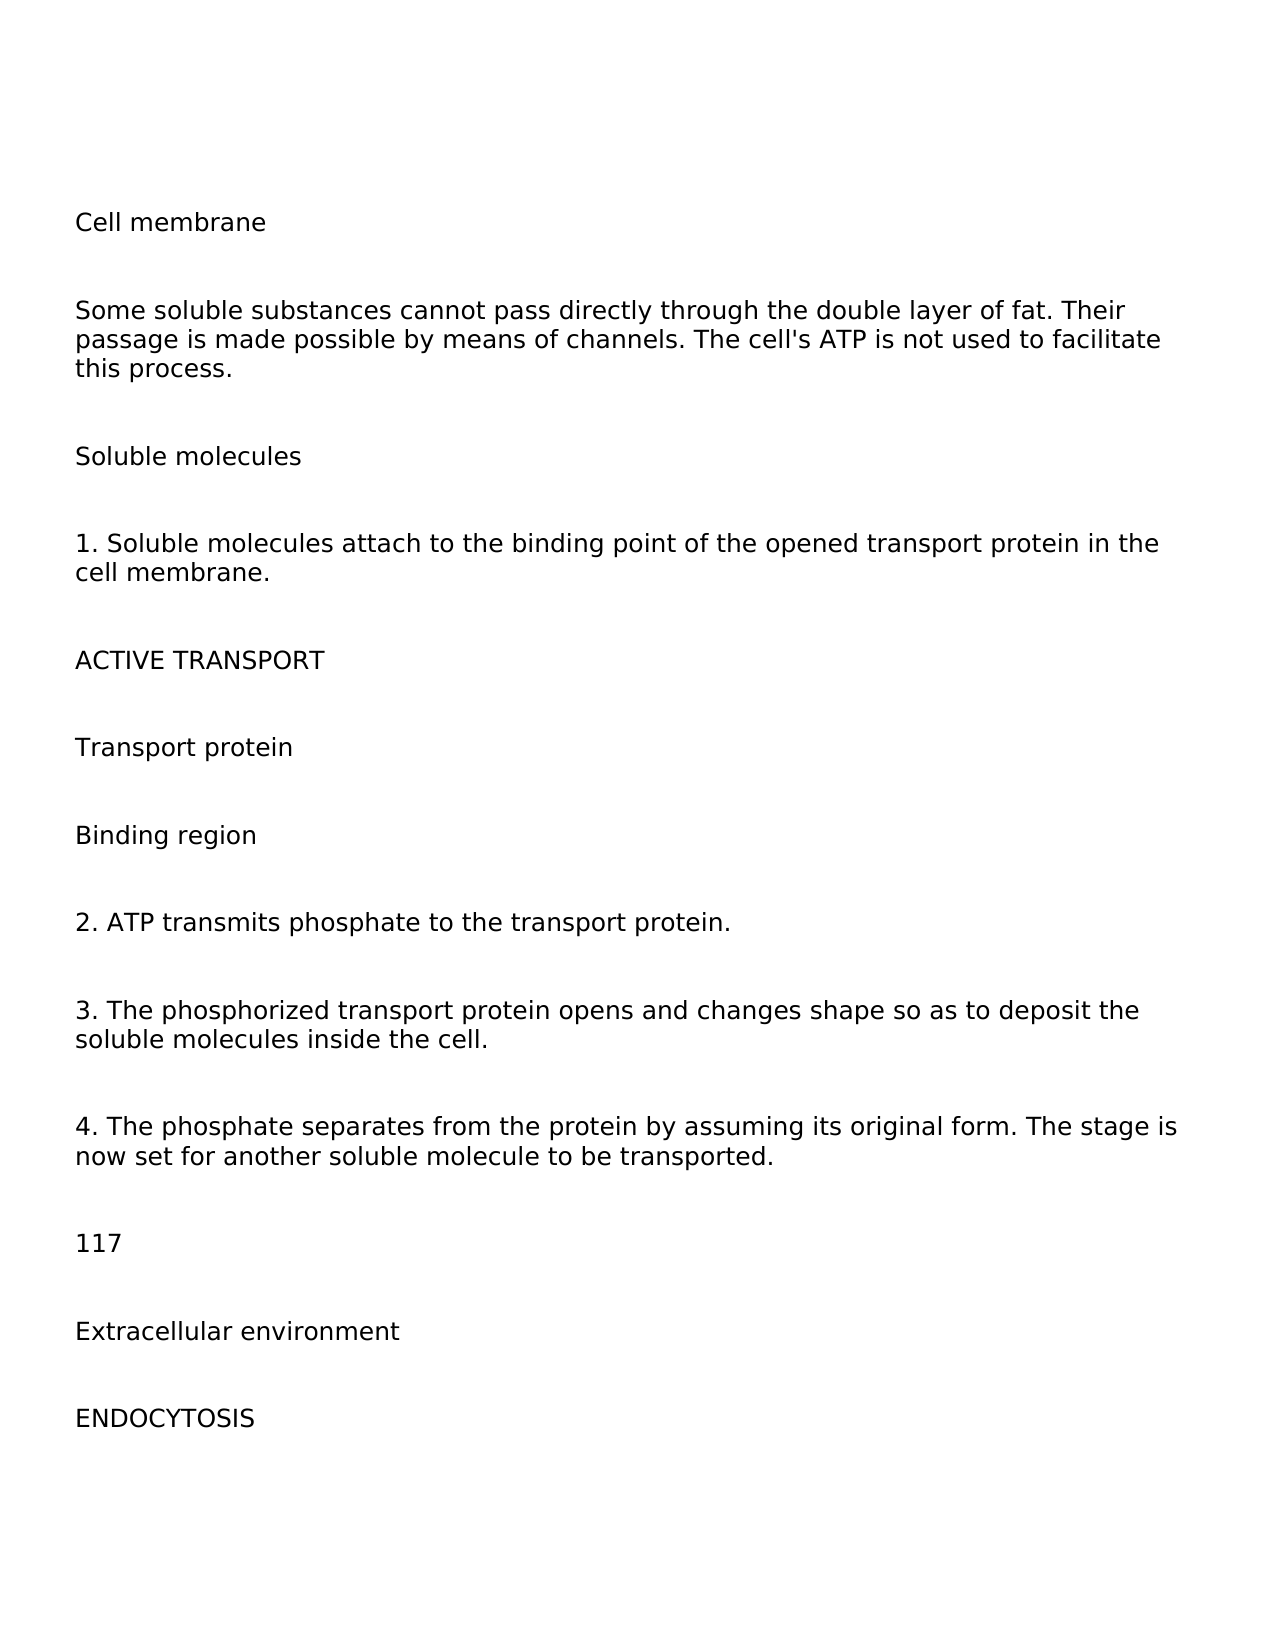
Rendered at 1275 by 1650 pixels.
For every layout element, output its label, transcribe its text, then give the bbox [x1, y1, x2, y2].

text Binding region [75, 821, 1200, 850]
text ENDOCYTOSIS [75, 1404, 1200, 1433]
text Soluble molecules [75, 442, 1200, 471]
text Extracellular environment [75, 1317, 1200, 1346]
text ACTIVE TRANSPORT [75, 646, 1200, 675]
text 3. The phosphorized transport protein opens and changes shape so as to deposit the soluble molecules inside the cell. [75, 996, 1200, 1054]
text 1. Soluble molecules attach to the binding point of the opened transport protein in the cell membrane. [75, 529, 1200, 587]
text 4. The phosphate separates from the protein by assuming its original form. The stage is now set for another soluble molecule to be transported. [75, 1112, 1200, 1171]
text Transport protein [75, 733, 1200, 762]
text Cell membrane [75, 208, 1200, 237]
text 117 [75, 1229, 1200, 1258]
text 2. ATP transmits phosphate to the transport protein. [75, 908, 1200, 937]
text Some soluble substances cannot pass directly through the double layer of fat. Their passage is made possible by means of channels. The cell's ATP is not used to facilitate this process. [75, 296, 1200, 383]
